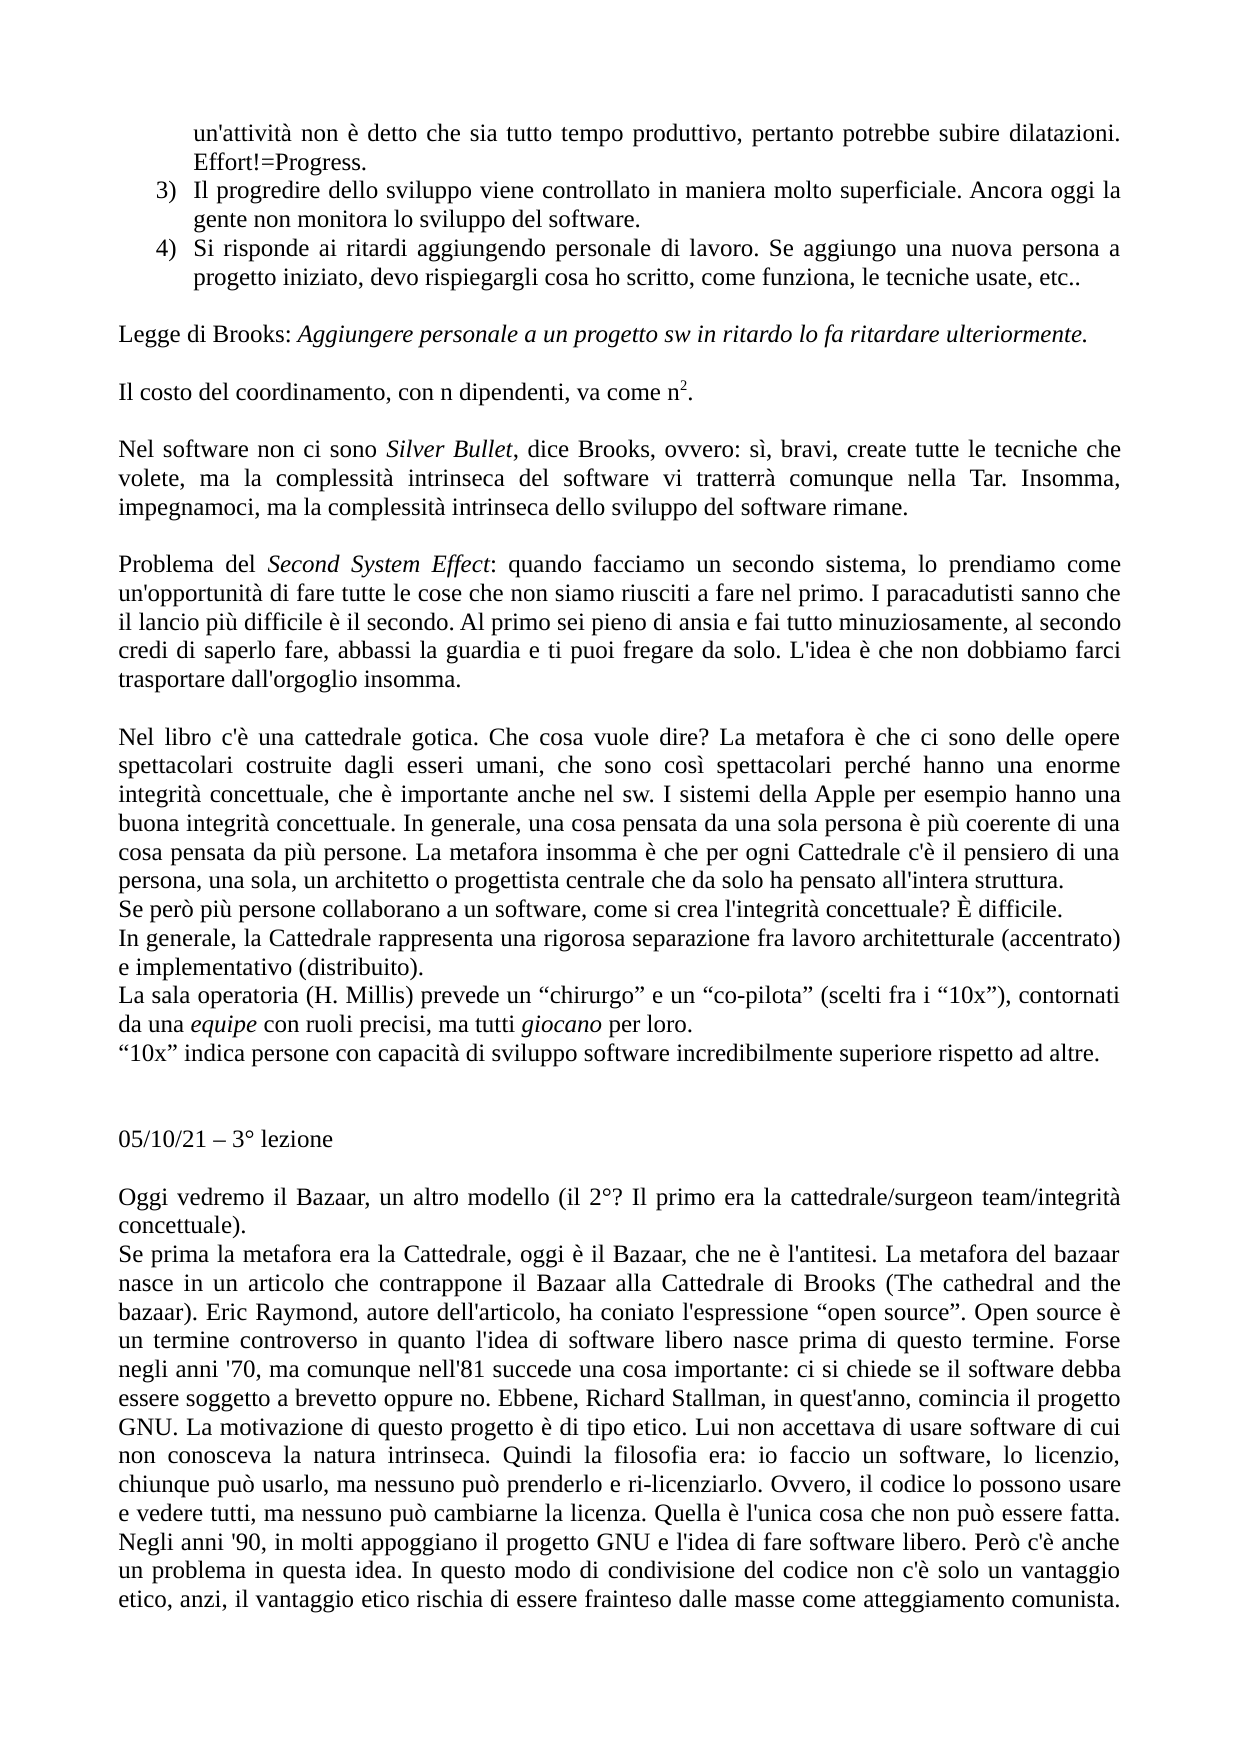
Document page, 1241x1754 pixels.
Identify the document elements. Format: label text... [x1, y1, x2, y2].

list Il progredire dello sviluppo viene controllato in maniera molto superficiale. Ancora oggi la gente non monitora lo sviluppo del software. [156, 176, 1122, 233]
list un'attività non è detto che sia tutto tempo produttivo, pertanto potrebbe subire dilatazioni. Effort!=Progress. [156, 118, 1122, 176]
text Se prima la metafora era la Cattedrale, oggi è il Bazaar, che ne è l'antitesi. La metafora del bazaar nasce in un articolo che contrappone il Bazaar alla Cattedrale di Brooks (The cathedral and the bazaar). Eric Raymond, autore dell'articolo, ha coniato l'espressione “open source”. Open source è un termine controverso in quanto l'idea di software libero nasce prima di questo termine. Forse negli anni '70, ma comunque nell'81 succede una cosa importante: ci si chiede se il software debba essere soggetto a brevetto oppure no. Ebbene, Richard Stallman, in quest'anno, comincia il progetto GNU. La motivazione di questo progetto è di tipo etico. Lui non accettava di usare software di cui non conosceva la natura intrinseca. Quindi la filosofia era: io faccio un software, lo licenzio, chiunque può usarlo, ma nessuno può prenderlo e ri-licenziarlo. Ovvero, il codice lo possono usare e vedere tutti, ma nessuno può cambiarne la licenza. Quella è l'unica cosa che non può essere fatta. Negli anni '90, in molti appoggiano il progetto GNU e l'idea di fare software libero. Però c'è anche un problema in questa idea. In questo modo di condivisione del codice non c'è solo un vantaggio etico, anzi, il vantaggio etico rischia di essere frainteso dalle masse come atteggiamento comunista. [118, 1239, 1122, 1613]
text Se però più persone collaborano a un software, come si crea l'integrità concettuale? È difficile. [118, 894, 1122, 923]
text In generale, la Cattedrale rappresenta una rigorosa separazione fra lavoro architetturale (accentrato) e implementativo (distribuito). [118, 923, 1122, 981]
list Si risponde ai ritardi aggiungendo personale di lavoro. Se aggiungo una nuova persona a progetto iniziato, devo rispiegargli cosa ho scritto, come funziona, le tecniche usate, etc.. [156, 233, 1122, 291]
text Legge di Brooks: Aggiungere personale a un progetto sw in ritardo lo fa ritardare ulteriormente. [118, 319, 1122, 348]
text La sala operatoria (H. Millis) prevede un “chirurgo” e un “co-pilota” (scelti fra i “10x”), contornati da una equipe con ruoli precisi, ma tutti giocano per loro. [118, 981, 1122, 1038]
text Nel software non ci sono Silver Bullet, dice Brooks, ovvero: sì, bravi, create tutte le tecniche che volete, ma la complessità intrinseca del software vi tratterrà comunque nella Tar. Insomma, impegnamoci, ma la complessità intrinseca dello sviluppo del software rimane. [118, 434, 1122, 521]
text 05/10/21 – 3° lezione [118, 1124, 1122, 1153]
text Nel libro c'è una cattedrale gotica. Che cosa vuole dire? La metafora è che ci sono delle opere spettacolari costruite dagli esseri umani, che sono così spettacolari perché hanno una enorme integrità concettuale, che è importante anche nel sw. I sistemi della Apple per esempio hanno una buona integrità concettuale. In generale, una cosa pensata da una sola persona è più coerente di una cosa pensata da più persone. La metafora insomma è che per ogni Cattedrale c'è il pensiero di una persona, una sola, un architetto o progettista centrale che da solo ha pensato all'intera struttura. [118, 722, 1122, 894]
text Problema del Second System Effect: quando facciamo un secondo sistema, lo prendiamo come un'opportunità di fare tutte le cose che non siamo riusciti a fare nel primo. I paracadutisti sanno che il lancio più difficile è il secondo. Al primo sei pieno di ansia e fai tutto minuziosamente, al secondo credi di saperlo fare, abbassi la guardia e ti puoi fregare da solo. L'idea è che non dobbiamo farci trasportare dall'orgoglio insomma. [118, 549, 1122, 693]
text “10x” indica persone con capacità di sviluppo software incredibilmente superiore rispetto ad altre. [118, 1038, 1122, 1067]
text Oggi vedremo il Bazaar, un altro modello (il 2°? Il primo era la cattedrale/surgeon team/integrità concettuale). [118, 1182, 1122, 1239]
text Il costo del coordinamento, con n dipendenti, va come n2. [118, 377, 1122, 406]
